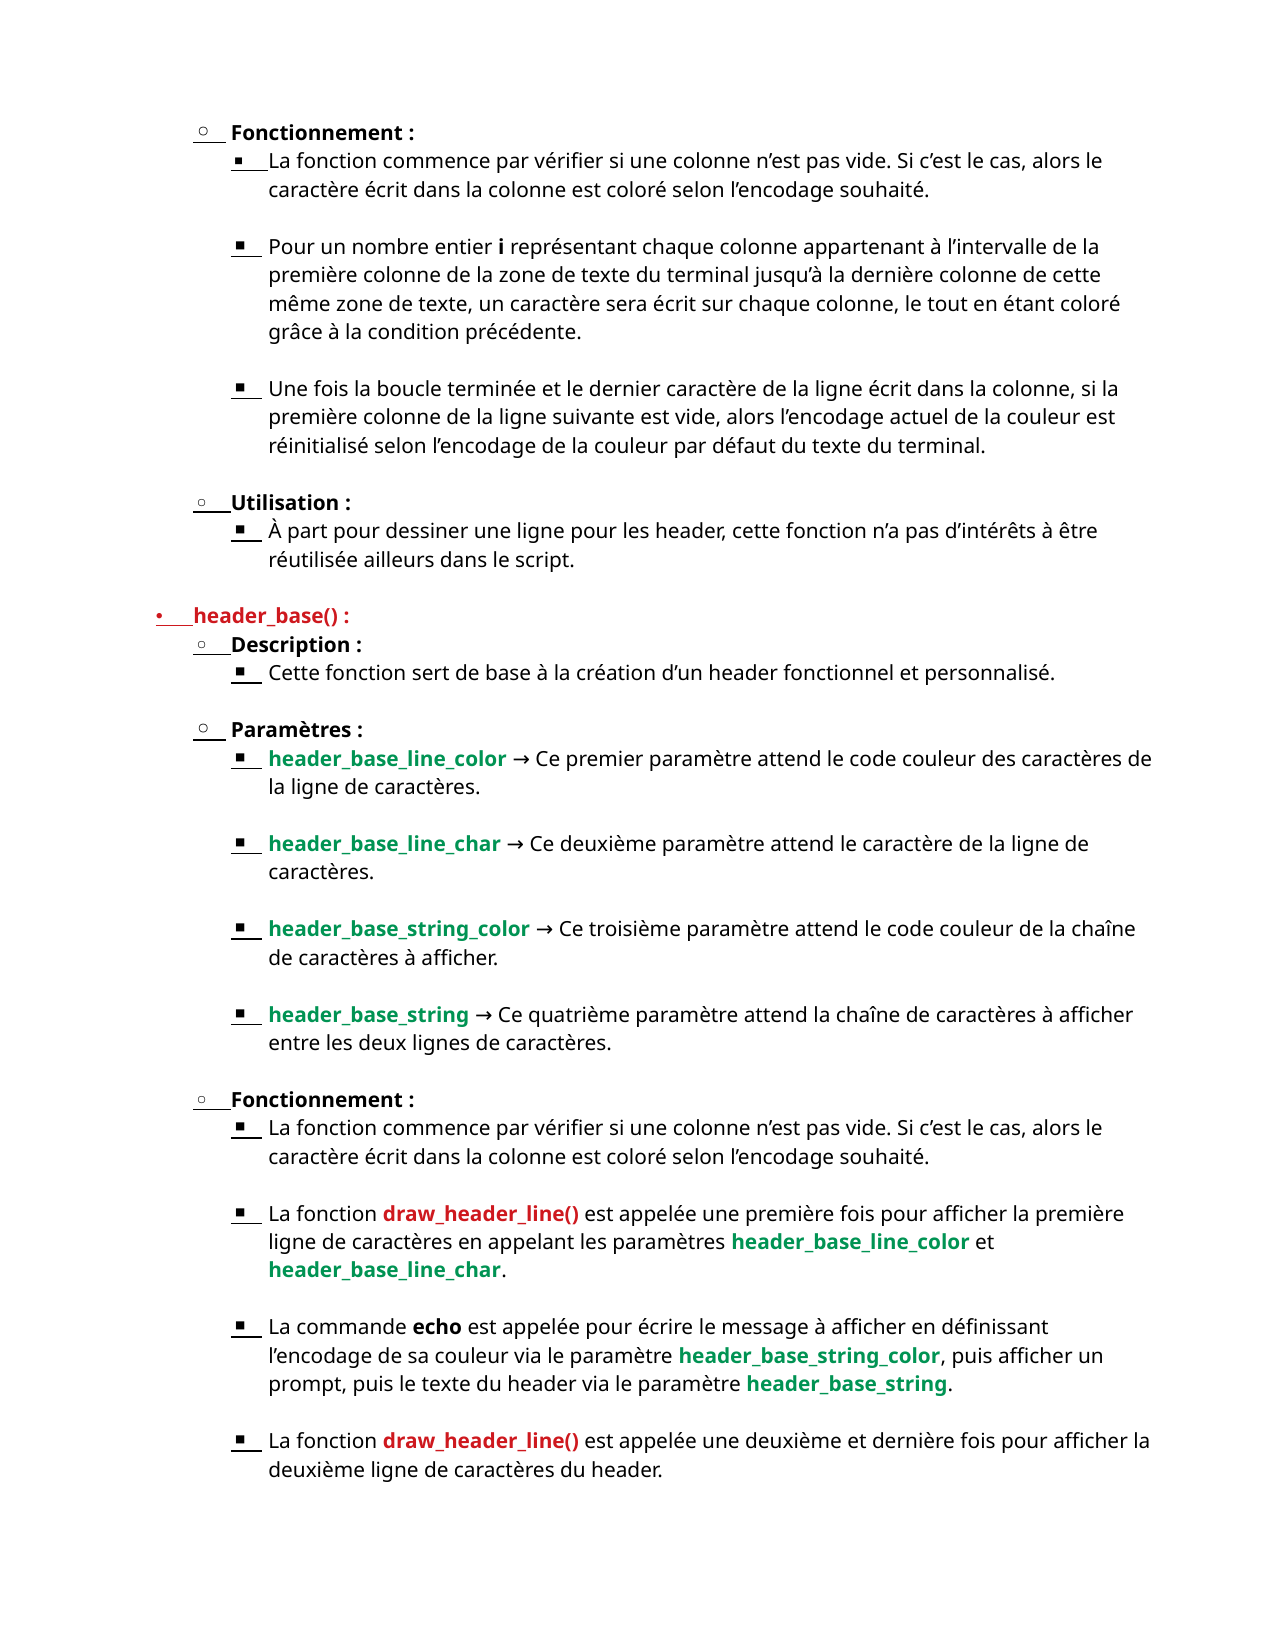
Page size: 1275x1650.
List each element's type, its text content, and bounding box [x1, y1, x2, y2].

list header_base_line_color → Ce premier paramètre attend le code couleur des caractères de la ligne de caractères. [231, 744, 1157, 801]
list Cette fonction sert de base à la création d’un header fonctionnel et personnalisé. [231, 658, 1157, 687]
list Description : [193, 630, 1157, 658]
list Paramètres : [193, 715, 1157, 744]
list La commande echo est appelée pour écrire le message à afficher en définissant l’encodage de sa couleur via le paramètre header_base_string_color, puis afficher un prompt, puis le texte du header via le paramètre header_base_string. [231, 1312, 1157, 1398]
list Utilisation : [193, 488, 1157, 516]
list La fonction draw_header_line() est appelée une première fois pour afficher la première ligne de caractères en appelant les paramètres header_base_line_color et header_base_line_char. [231, 1199, 1157, 1284]
list header_base_string → Ce quatrième paramètre attend la chaîne de caractères à afficher entre les deux lignes de caractères. [231, 1000, 1157, 1057]
list La fonction draw_header_line() est appelée une deuxième et dernière fois pour afficher la deuxième ligne de caractères du header. [231, 1426, 1157, 1483]
list La fonction commence par vérifier si une colonne n’est pas vide. Si c’est le cas, alors le caractère écrit dans la colonne est coloré selon l’encodage souhaité. [231, 147, 1157, 203]
list La fonction commence par vérifier si une colonne n’est pas vide. Si c’est le cas, alors le caractère écrit dans la colonne est coloré selon l’encodage souhaité. [231, 1113, 1157, 1170]
list header_base_line_char → Ce deuxième paramètre attend le caractère de la ligne de caractères. [231, 829, 1157, 886]
list Fonctionnement : [193, 118, 1157, 147]
list Une fois la boucle terminée et le dernier caractère de la ligne écrit dans la colonne, si la première colonne de la ligne suivante est vide, alors l’encodage actuel de la couleur est réinitialisé selon l’encodage de la couleur par défaut du texte du terminal. [231, 374, 1157, 459]
list Pour un nombre entier i représentant chaque colonne appartenant à l’intervalle de la première colonne de la zone de texte du terminal jusqu’à la dernière colonne de cette même zone de texte, un caractère sera écrit sur chaque colonne, le tout en étant coloré grâce à la condition précédente. [231, 232, 1157, 346]
list header_base() : [156, 602, 1157, 630]
list À part pour dessiner une ligne pour les header, cette fonction n’a pas d’intérêts à être réutilisée ailleurs dans le script. [231, 516, 1157, 573]
list header_base_string_color → Ce troisième paramètre attend le code couleur de la chaîne de caractères à afficher. [231, 914, 1157, 971]
list Fonctionnement : [193, 1085, 1157, 1113]
